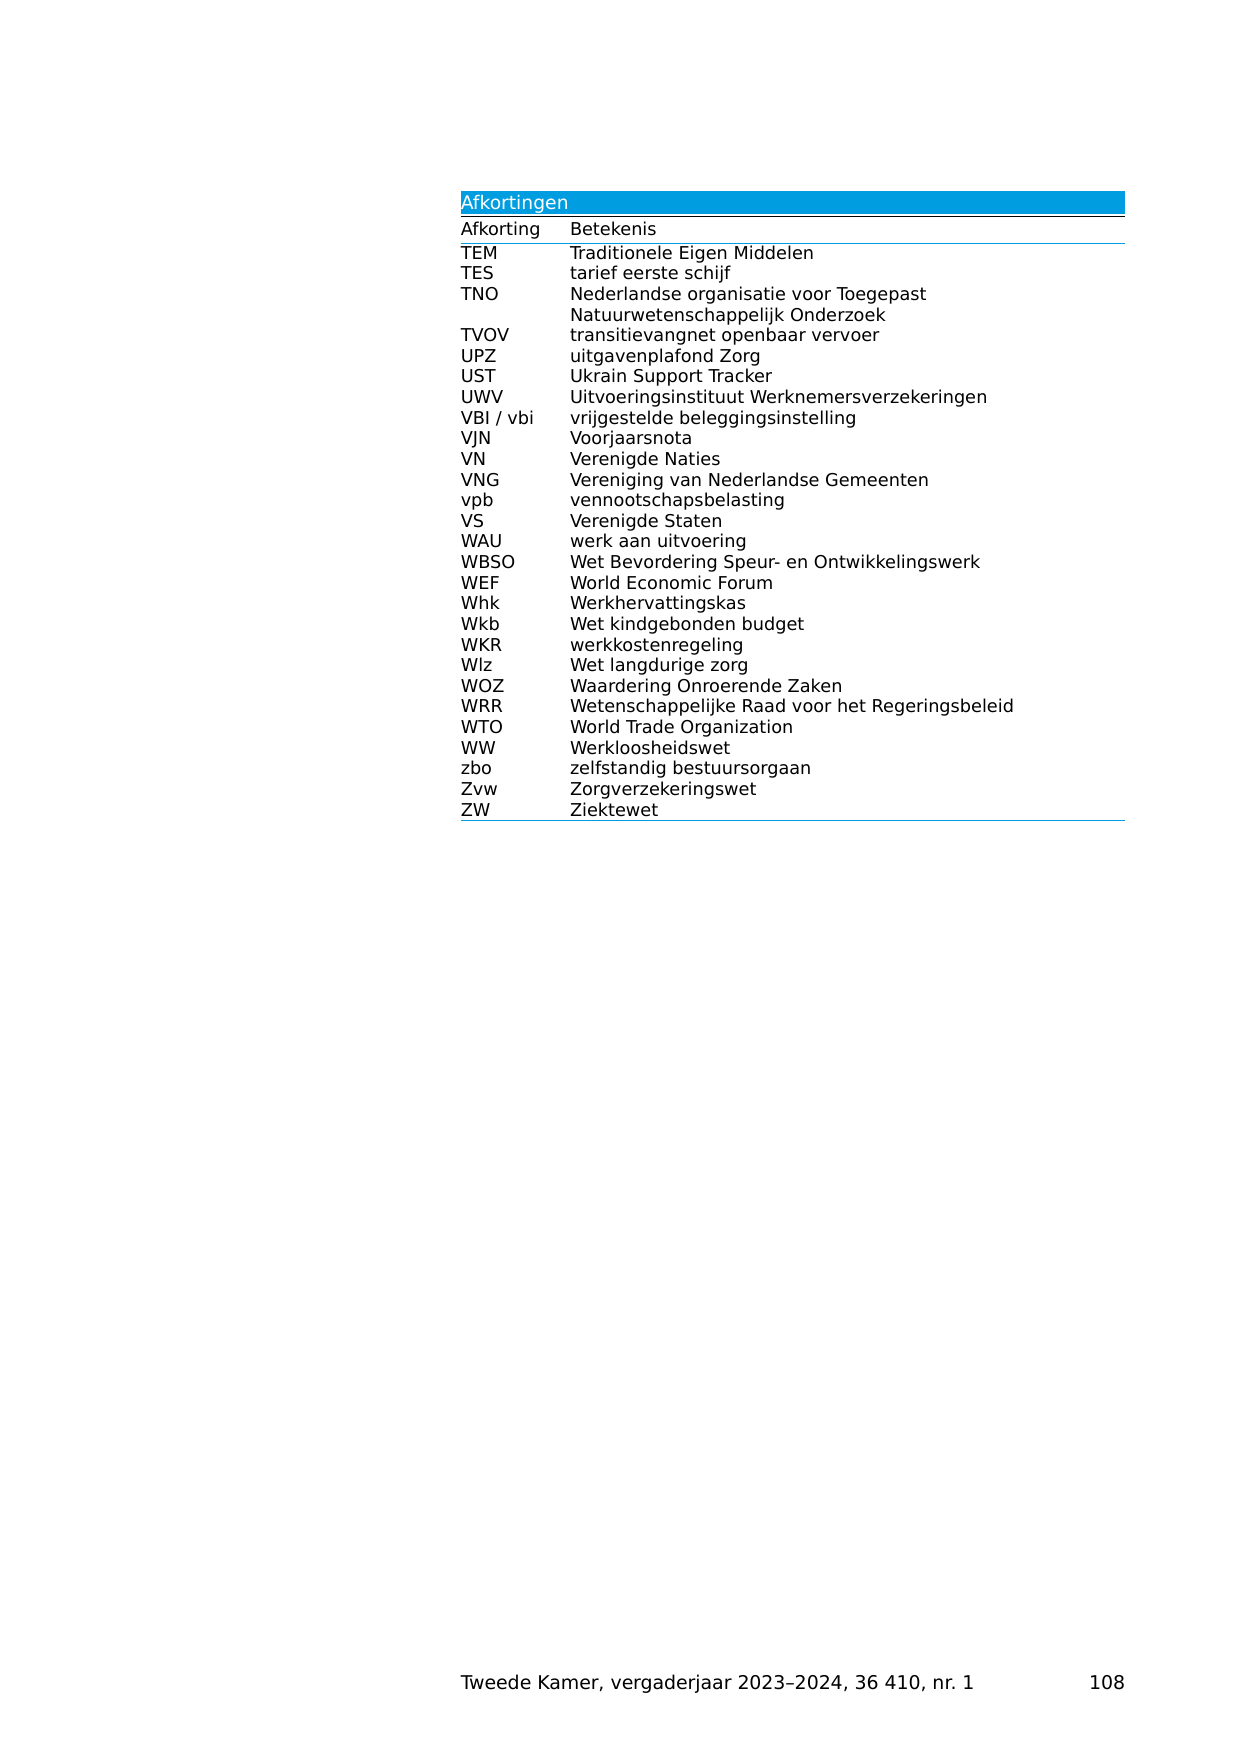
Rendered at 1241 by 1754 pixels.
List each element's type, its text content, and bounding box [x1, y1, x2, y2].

table_cell TEM [461, 244, 567, 263]
table_cell Wet Bevordering Speur- en Ontwikkelingswerk [567, 552, 1125, 573]
table_cell Wet kindgebonden budget [567, 614, 1125, 634]
table_cell TVOV [461, 325, 567, 346]
table_cell WRR [461, 696, 567, 717]
table_cell WBSO [461, 552, 567, 573]
table_cell werk aan uitvoering [567, 531, 1125, 552]
table_cell Voorjaarsnota [567, 428, 1125, 449]
table_cell WTO [461, 717, 567, 738]
table_cell Wetenschappelijke Raad voor het Regeringsbeleid [567, 696, 1125, 717]
table_cell Verenigde Staten [567, 511, 1125, 531]
table_cell UST [461, 366, 567, 387]
table_cell vrijgestelde beleggingsinstelling [567, 408, 1125, 428]
table_cell UWV [461, 387, 567, 408]
table_cell Wlz [461, 655, 567, 676]
table_cell tarief eerste schijf [567, 263, 1125, 284]
table_cell World Trade Organization [567, 717, 1125, 738]
table_cell Nederlandse organisatie voor Toegepast Natuurwetenschappelijk Onderzoek [567, 284, 1125, 325]
table_cell ZW [461, 800, 567, 820]
table_cell vpb [461, 490, 567, 511]
table_cell VN [461, 449, 567, 469]
table_cell WEF [461, 573, 567, 593]
table_cell VBI / vbi [461, 408, 567, 428]
table_cell VS [461, 511, 567, 531]
table_cell werkkostenregeling [567, 635, 1125, 655]
table_cell Ukrain Support Tracker [567, 366, 1125, 387]
table_cell VNG [461, 470, 567, 490]
table_cell World Economic Forum [567, 573, 1125, 593]
table_cell Waardering Onroerende Zaken [567, 676, 1125, 696]
table_cell Wet langdurige zorg [567, 655, 1125, 676]
table_cell Werkloosheidswet [567, 738, 1125, 758]
table_cell WKR [461, 635, 567, 655]
table_cell Zorgverzekeringswet [567, 779, 1125, 799]
table_cell Whk [461, 593, 567, 614]
table_cell vennootschapsbelasting [567, 490, 1125, 511]
table_cell VJN [461, 428, 567, 449]
table_cell transitievangnet openbaar vervoer [567, 325, 1125, 346]
table_cell Vereniging van Nederlandse Gemeenten [567, 470, 1125, 490]
table_cell WW [461, 738, 567, 758]
table_cell uitgavenplafond Zorg [567, 346, 1125, 366]
table_cell zelfstandig bestuursorgaan [567, 758, 1125, 779]
table_cell TNO [461, 284, 567, 325]
table_cell WOZ [461, 676, 567, 696]
table_cell Werkhervattingskas [567, 593, 1125, 614]
table_cell WAU [461, 531, 567, 552]
table_cell Ziektewet [567, 800, 1125, 820]
table_cell zbo [461, 758, 567, 779]
table_cell Traditionele Eigen Middelen [567, 244, 1125, 263]
table_cell TES [461, 263, 567, 284]
table_cell Uitvoeringsinstituut Werknemersverzekeringen [567, 387, 1125, 408]
table_cell Afkorting [461, 217, 567, 243]
table_cell Verenigde Naties [567, 449, 1125, 469]
table_cell Zvw [461, 779, 567, 799]
table_cell Betekenis [567, 217, 1125, 243]
table_cell UPZ [461, 346, 567, 366]
table_cell Wkb [461, 614, 567, 634]
